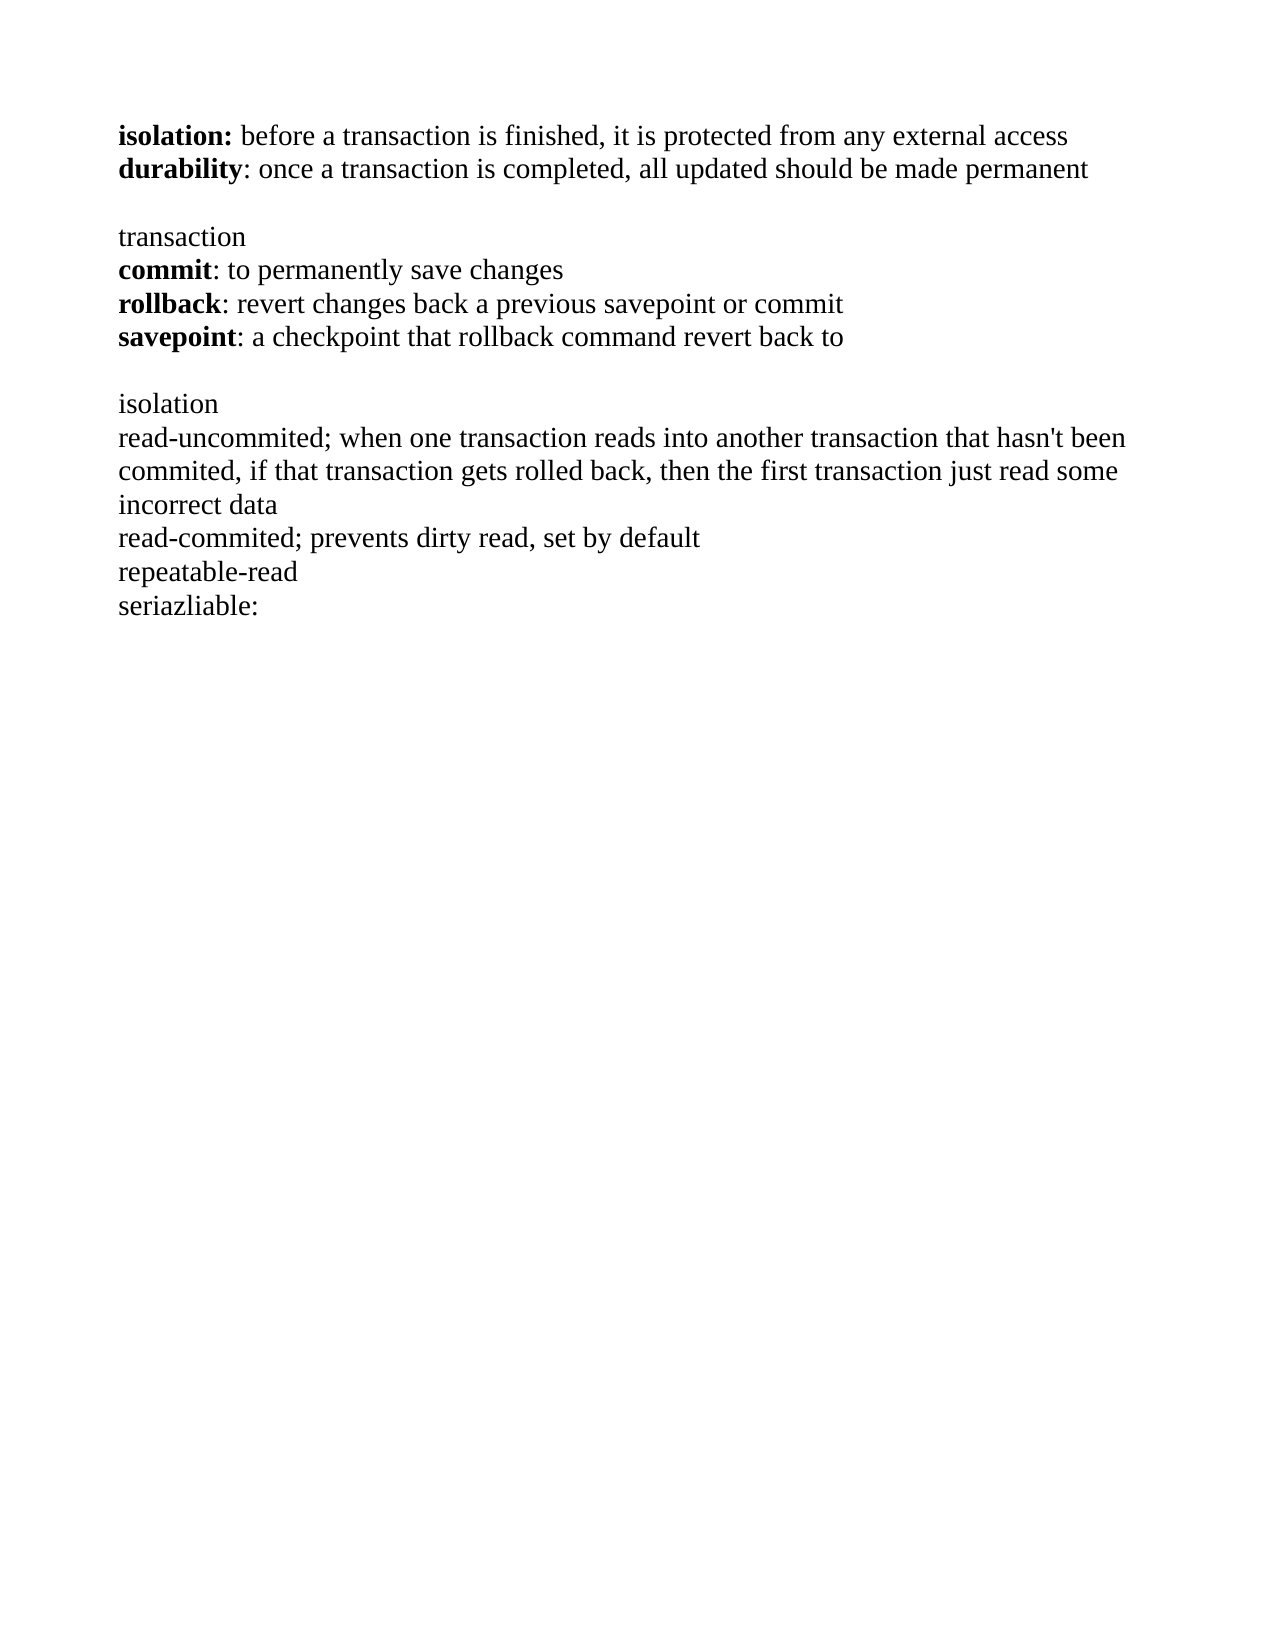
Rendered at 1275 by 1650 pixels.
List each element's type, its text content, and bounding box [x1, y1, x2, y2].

text commit: to permanently save changes [118, 252, 1157, 286]
text seriazliable: [118, 588, 1157, 621]
text read-uncommited; when one transaction reads into another transaction that hasn't been commited, if that transaction gets rolled back, then the first transaction just read some incorrect data [118, 420, 1157, 521]
text repeatable-read [118, 554, 1157, 588]
text isolation [118, 386, 1157, 420]
text isolation: before a transaction is finished, it is protected from any external access [118, 118, 1157, 152]
text read-commited; prevents dirty read, set by default [118, 521, 1157, 554]
text transaction [118, 219, 1157, 252]
text rollback: revert changes back a previous savepoint or commit [118, 286, 1157, 319]
text durability: once a transaction is completed, all updated should be made permanent [118, 152, 1157, 185]
text savepoint: a checkpoint that rollback command revert back to [118, 319, 1157, 353]
